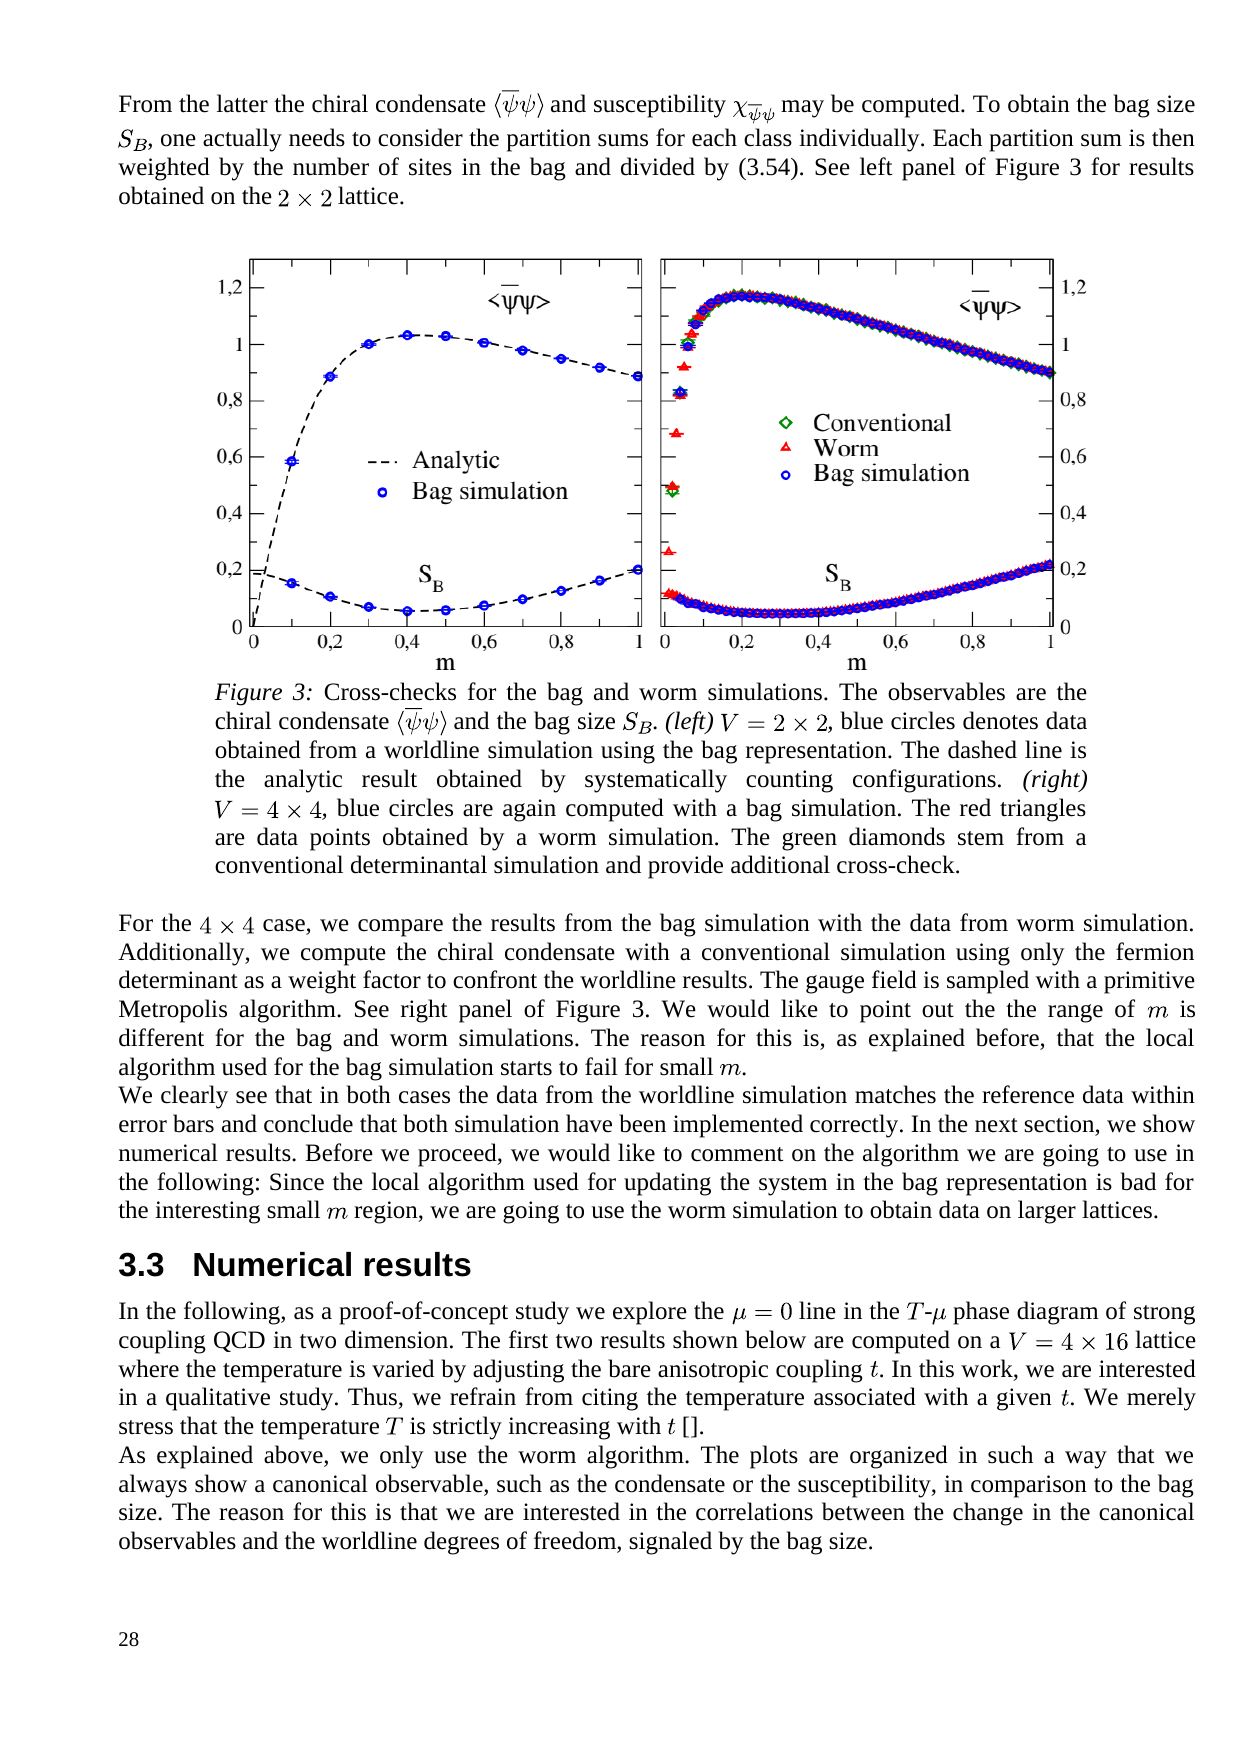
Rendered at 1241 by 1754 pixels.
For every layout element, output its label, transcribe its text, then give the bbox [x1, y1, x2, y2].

picture [214, 257, 1088, 672]
text Figure 3: Cross-checks for the bag and worm simulations. The observables are the chiral condensate and the bag size . (left) , blue circles denotes data obtained from a worldline simulation using the bag representation. The dashed line is the analytic result obtained by systematically counting configurations. (right) , blue circles are again computed with a bag simulation. The red triangles are data points obtained by a worm simulation. The green diamonds stem from a conventional determinantal simulation and provide additional cross-check. [214, 672, 1088, 879]
subtitle Numerical results [118, 1245, 1196, 1284]
text In the following, as a proof-of-concept study we explore the line in the - phase diagram of strong coupling QCD in two dimension. The first two results shown below are computed on a lattice where the temperature is varied by adjusting the bare anisotropic coupling . In this work, we are interested in a qualitative study. Thus, we refrain from citing the temperature associated with a given . We merely stress that the temperature is strictly increasing with []. [118, 1296, 1196, 1440]
text We clearly see that in both cases the data from the worldline simulation matches the reference data within error bars and conclude that both simulation have been implemented correctly. In the next section, we show numerical results. Before we proceed, we would like to comment on the algorithm we are going to use in the following: Since the local algorithm used for updating the system in the bag representation is bad for the interesting small region, we are going to use the worm simulation to obtain data on larger lattices. [118, 1081, 1196, 1224]
text From the latter the chiral condensate and susceptibility may be computed. To obtain the bag size , one actually needs to consider the partition sums for each class individually. Each partition sum is then weighted by the number of sites in the bag and divided by (3.54). See left panel of Figure 3 for results obtained on the lattice. [118, 89, 1196, 210]
text For the case, we compare the results from the bag simulation with the data from worm simulation. Additionally, we compute the chiral condensate with a conventional simulation using only the fermion determinant as a weight factor to confront the worldline results. The gauge field is sampled with a primitive Metropolis algorithm. See right panel of Figure 3. We would like to point out the the range of is different for the bag and worm simulations. The reason for this is, as explained before, that the local algorithm used for the bag simulation starts to fail for small . [118, 908, 1196, 1081]
text As explained above, we only use the worm algorithm. The plots are organized in such a way that we always show a canonical observable, such as the condensate or the susceptibility, in comparison to the bag size. The reason for this is that we are interested in the correlations between the change in the canonical observables and the worldline degrees of freedom, signaled by the bag size. [118, 1440, 1196, 1555]
